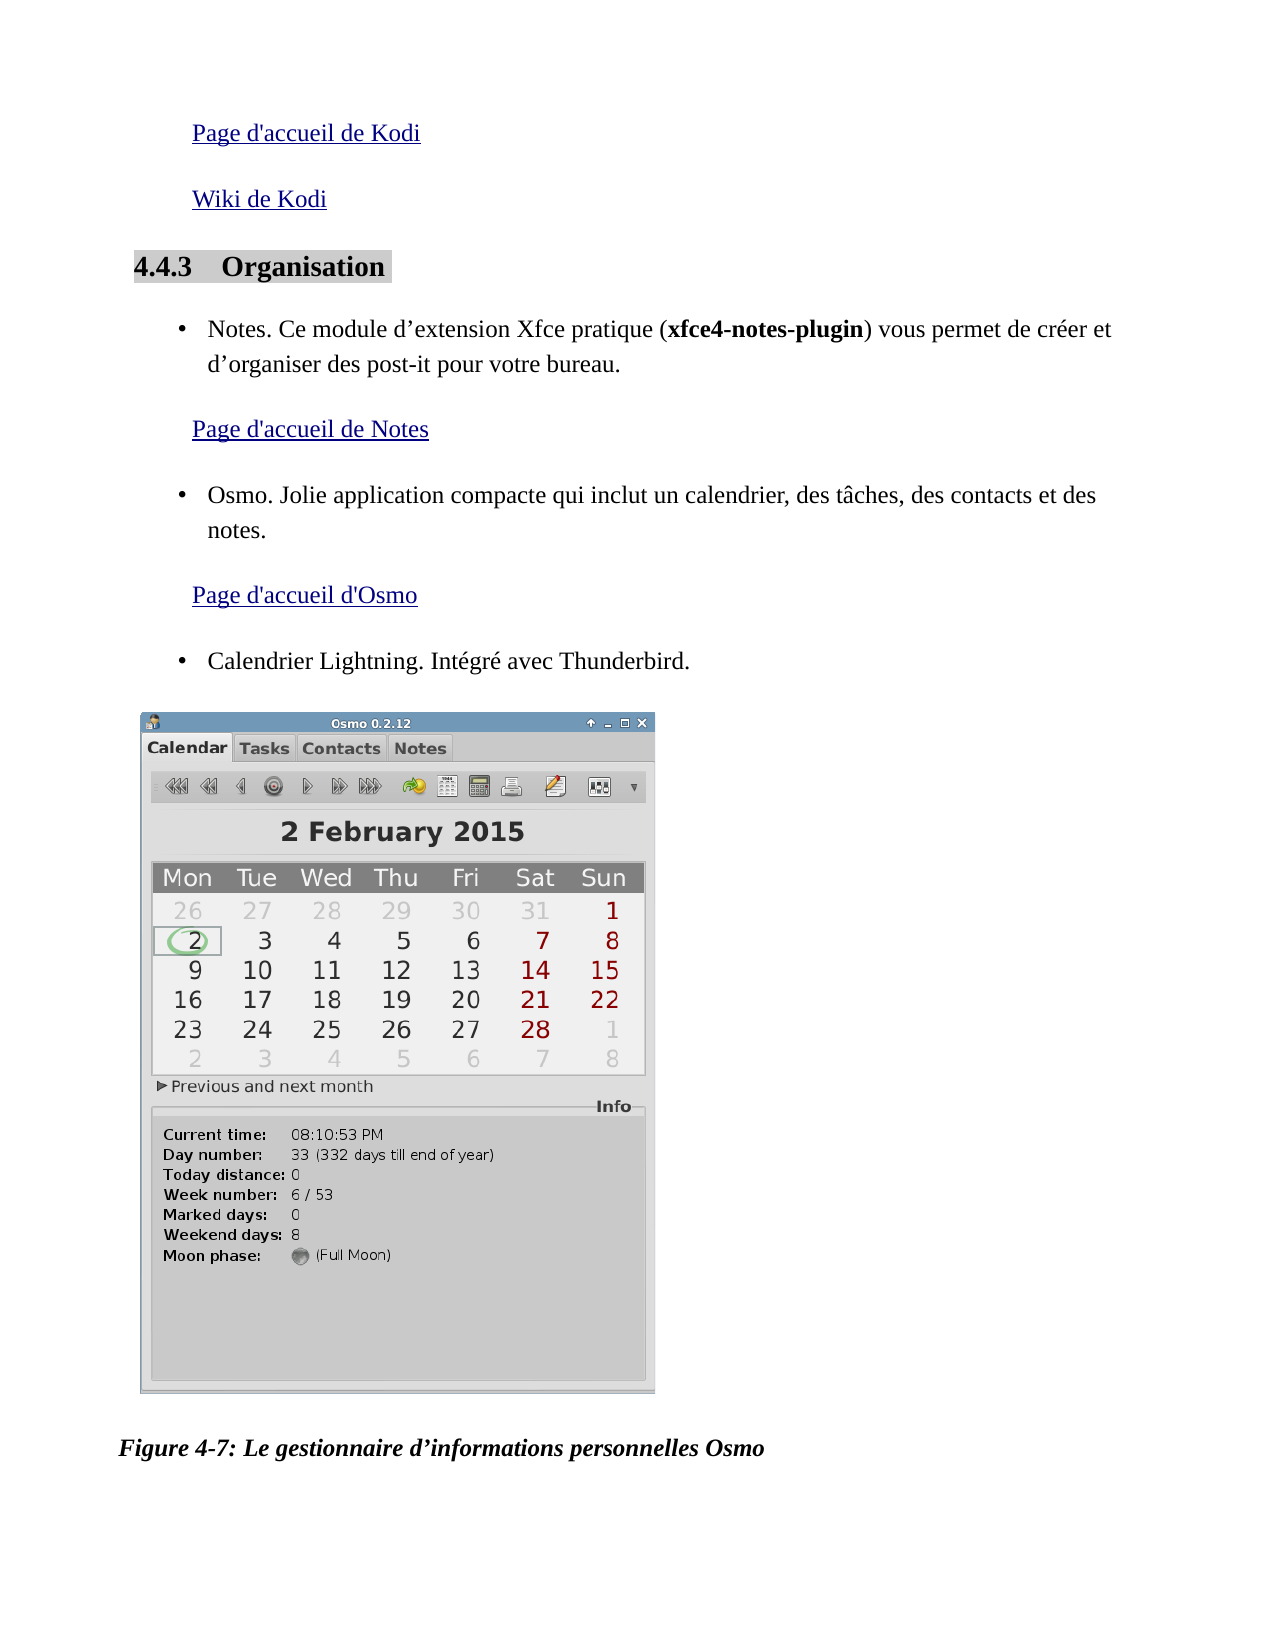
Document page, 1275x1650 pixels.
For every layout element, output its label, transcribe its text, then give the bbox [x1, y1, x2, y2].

picture [140, 712, 656, 1394]
list Calendrier Lightning. Intégré avec Thunderbird. [178, 646, 1141, 675]
list Page d'accueil de Notes [162, 414, 1157, 443]
list Wiki de Kodi [162, 184, 1157, 213]
subtitle 4.4.3 Organisation [134, 249, 1141, 283]
list Notes. Ce module d’extension Xfce pratique (xfce4-notes-plugin) vous permet de créer et d’organiser des post-it pour votre bureau. [178, 314, 1141, 378]
list Osmo. Jolie application compacte qui inclut un calendrier, des tâches, des contacts et des notes. [178, 480, 1141, 543]
list Page d'accueil de Kodi [162, 118, 1157, 147]
list Page d'accueil d'Osmo [162, 581, 1157, 609]
text Figure 4-7: Le gestionnaire d’informations personnelles Osmo [118, 1433, 1157, 1462]
